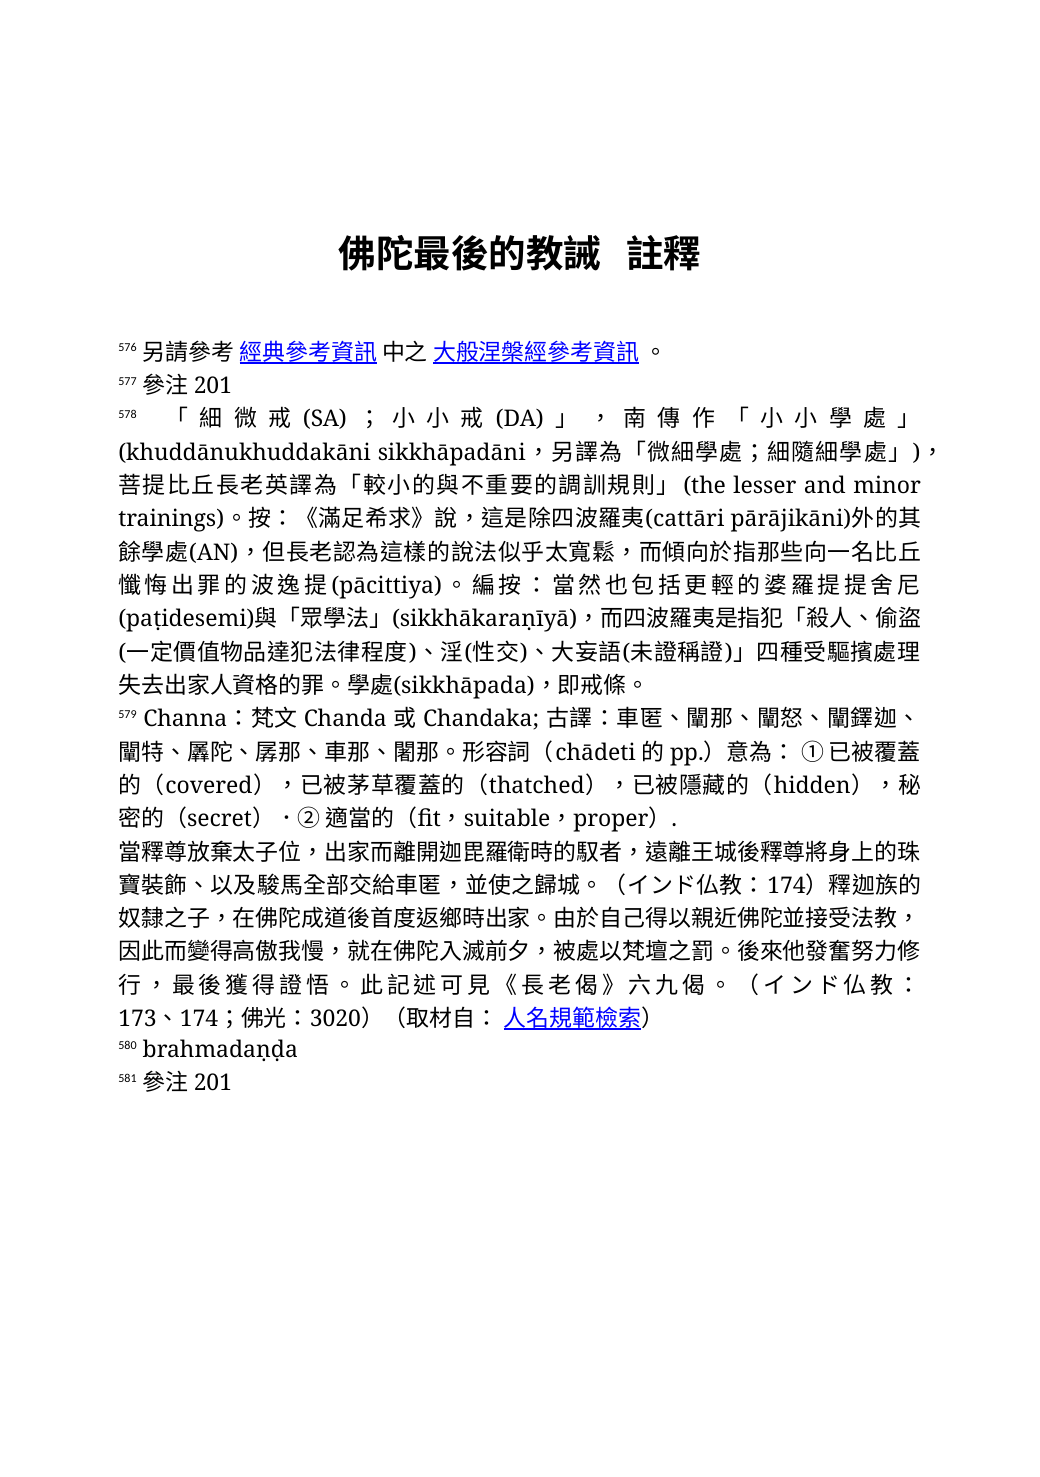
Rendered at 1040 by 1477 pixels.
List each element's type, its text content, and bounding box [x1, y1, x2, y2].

text 參注 201 [118, 367, 921, 400]
text 「細微戒(SA)；小小戒(DA)」，南傳作「小小學處」(khuddānukhuddakāni sikkhāpadāni，另譯為「微細學處；細隨細學處」)，菩提比丘長老英譯為「較小的與不重要的調訓規則」(the lesser and minor trainings)。按：《滿足希求》說，這是除四波羅夷(cattāri pārājikāni)外的其餘學處(AN)，但長老認為這樣的說法似乎太寬鬆，而傾向於指那些向一名比丘懺悔出罪的波逸提(pācittiya)。編按：當然也包括更輕的婆羅提提舍尼(paṭidesemi)與「眾學法」(sikkhākaraṇīyā)，而四波羅夷是指犯「殺人、偷盜(一定價值物品達犯法律程度)、淫(性交)、大妄語(未證稱證)」四種受驅擯處理失去出家人資格的罪。學處(sikkhāpada)，即戒條。 [118, 400, 921, 700]
text brahmadaṇḍa [118, 1033, 921, 1064]
text 當釋尊放棄太子位，出家而離開迦毘羅衛時的馭者，遠離王城後釋尊將身上的珠寶裝飾、以及駿馬全部交給車匿，並使之歸城。（インド仏教：174）釋迦族的奴隸之子，在佛陀成道後首度返鄉時出家。由於自己得以親近佛陀並接受法教，因此而變得高傲我慢，就在佛陀入滅前夕，被處以梵壇之罰。後來他發奮努力修行，最後獲得證悟。此記述可見《長老偈》六九偈。（インド仏教：173、174；佛光：3020）（取材自： 人名規範檢索） [118, 833, 921, 1033]
text Channa：梵文 Chanda 或 Chandaka; 古譯：車匿、闡那、闡怒、闡鐸迦、闡特、羼陀、孱那、車那、闍那。形容詞（chādeti 的 pp.）意為： ① 已被覆蓋的（covered），已被茅草覆蓋的（thatched），已被隱藏的（hidden），秘密的（secret）．② 適當的（fit，suitable，proper）. [118, 700, 921, 833]
text 另請參考 經典參考資訊 中之 大般涅槃經參考資訊 。 [118, 333, 921, 367]
list 參注 201 [118, 1064, 921, 1098]
list 佛陀最後的教誡 註釋 [118, 224, 921, 278]
